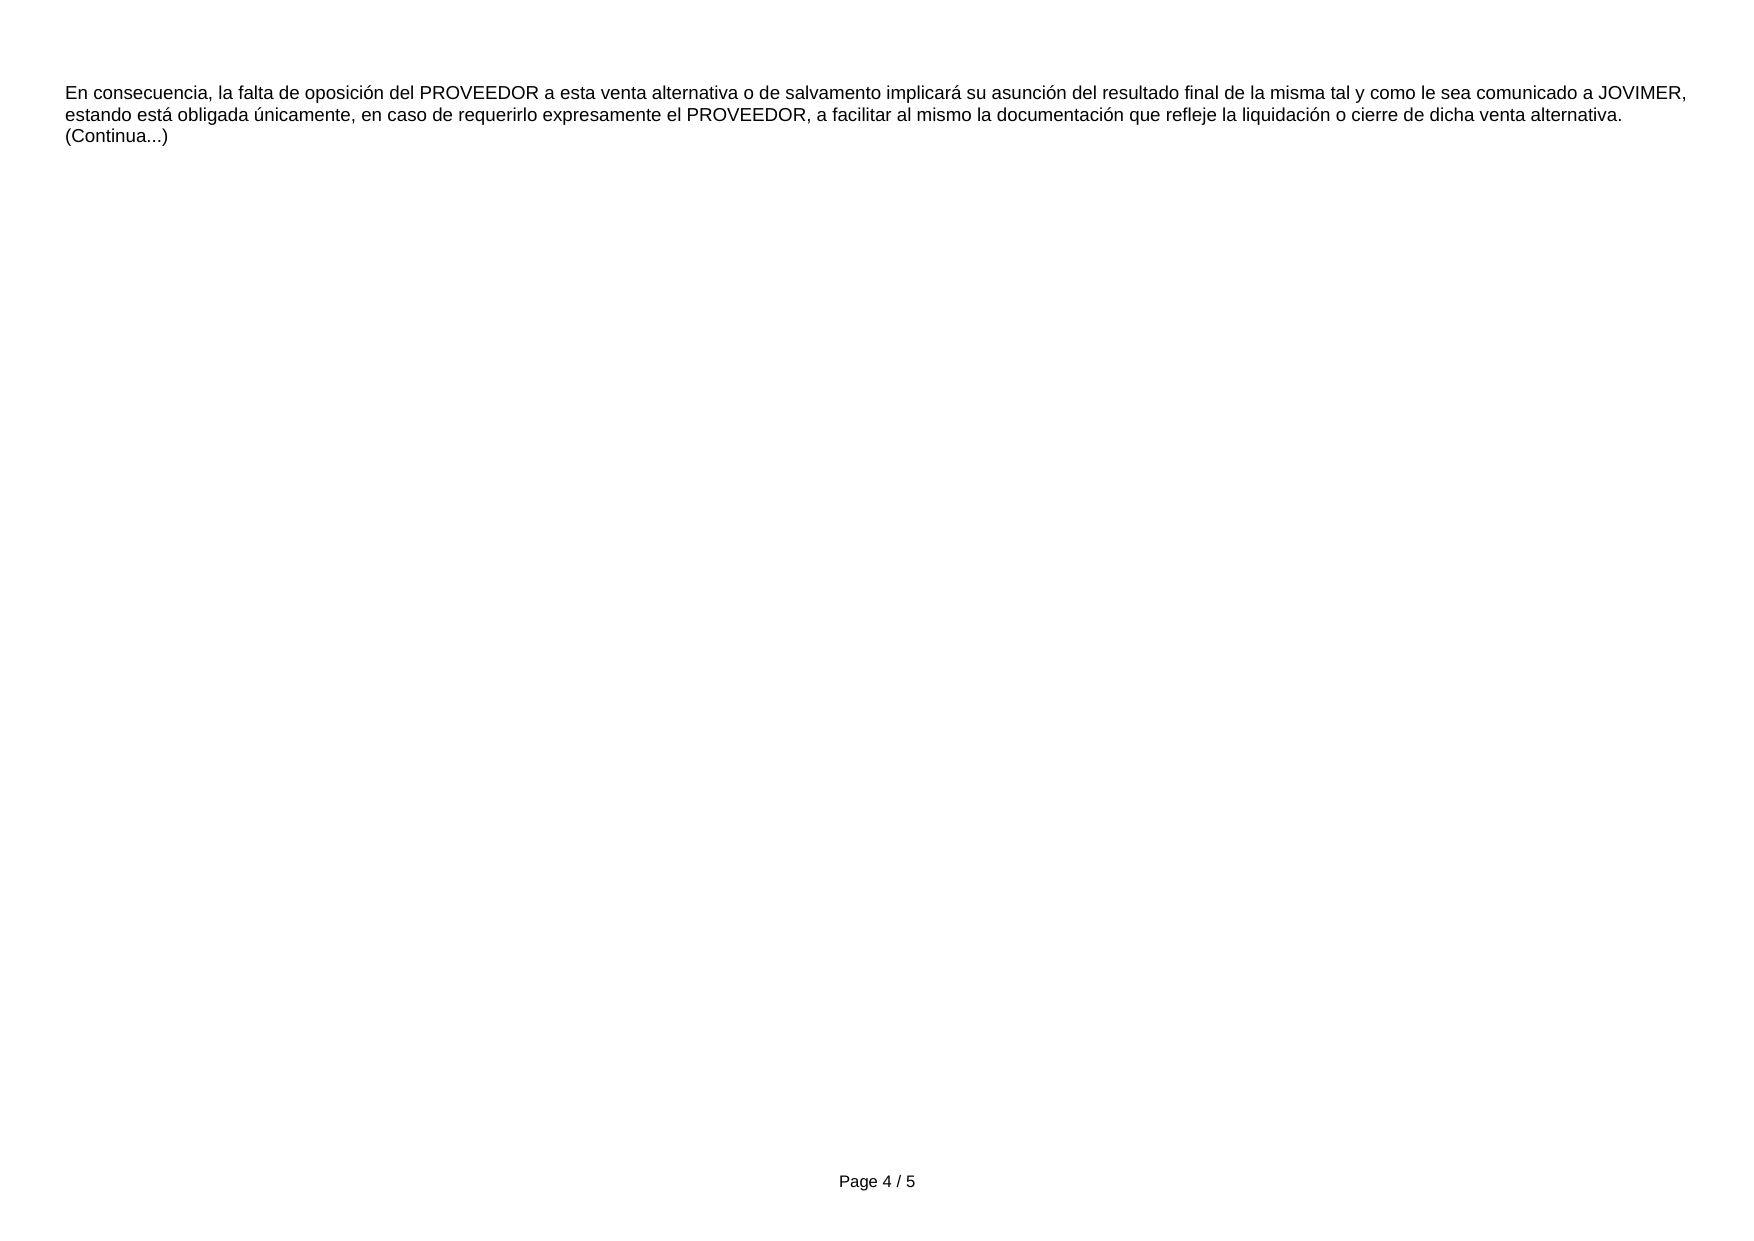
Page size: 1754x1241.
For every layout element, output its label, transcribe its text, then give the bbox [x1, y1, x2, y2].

text En consecuencia, la falta de oposición del PROVEEDOR a esta venta alternativa o de salvamento implicará su asunción del resultado final de la misma tal y como le sea comunicado a JOVIMER, estando está obligada únicamente, en caso de requerirlo expresamente el PROVEEDOR, a facilitar al mismo la documentación que refleje la liquidación o cierre de dicha venta alternativa. [65, 82, 1689, 125]
text (Continua...) [65, 125, 1689, 146]
